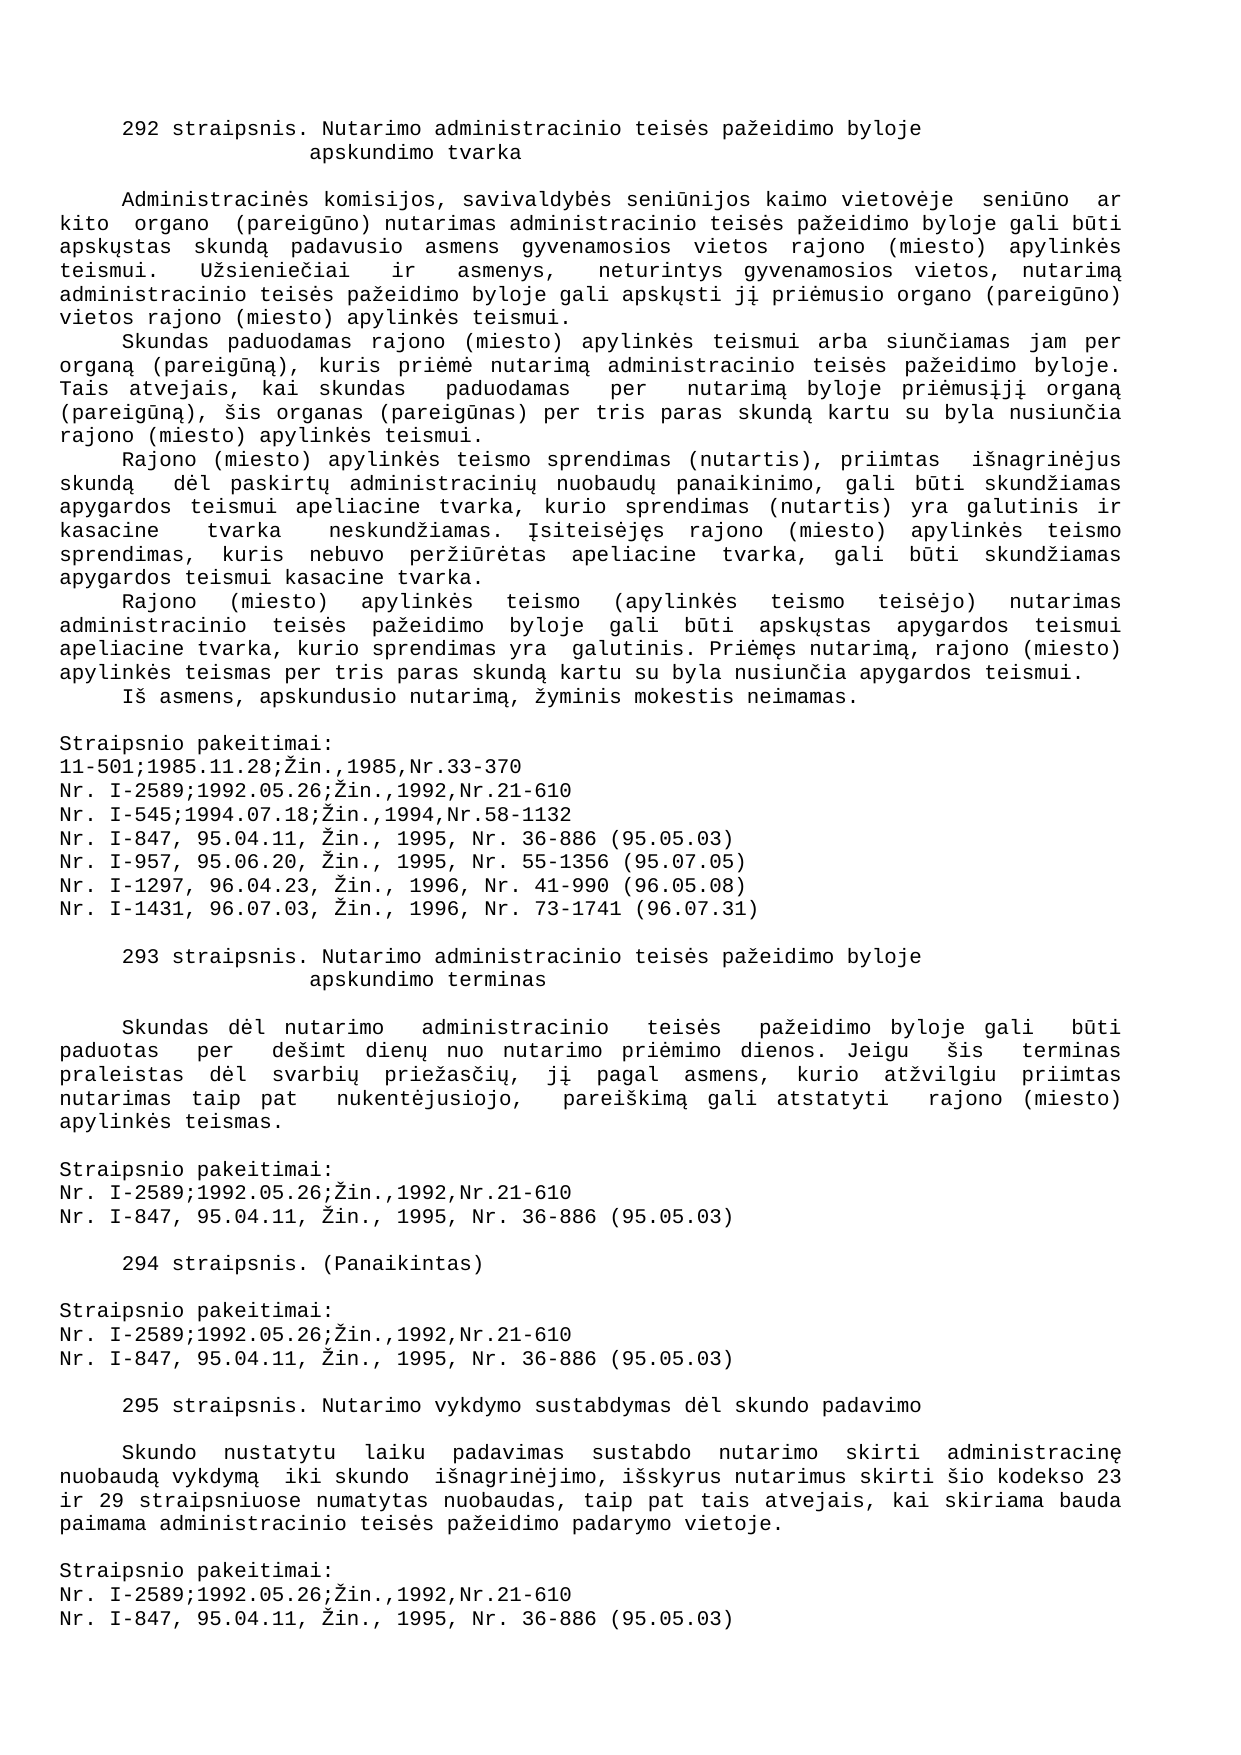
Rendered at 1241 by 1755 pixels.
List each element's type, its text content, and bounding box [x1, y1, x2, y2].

text 294 straipsnis. (Panaikintas) [59, 1253, 1122, 1277]
text apskundimo terminas [59, 969, 1122, 993]
text 11-501;1985.11.28;Žin.,1985,Nr.33-370 [59, 757, 1122, 780]
text Nr. I-2589;1992.05.26;Žin.,1992,Nr.21-610 [59, 1182, 1122, 1206]
text Skundas paduodamas rajono (miesto) apylinkės teismui arba siunčiamas jam per organą (pareigūną), kuris priėmė nutarimą administracinio teisės pažeidimo byloje. Tais atvejais, kai skundas paduodamas per nutarimą byloje priėmusįjį organą (pareigūną), šis organas (pareigūnas) per tris paras skundą kartu su byla nusiunčia rajono (miesto) apylinkės teismui. [59, 331, 1122, 449]
text 292 straipsnis. Nutarimo administracinio teisės pažeidimo byloje [59, 118, 1122, 142]
text Rajono (miesto) apylinkės teismo sprendimas (nutartis), priimtas išnagrinėjus skundą dėl paskirtų administracinių nuobaudų panaikinimo, gali būti skundžiamas apygardos teismui apeliacine tvarka, kurio sprendimas (nutartis) yra galutinis ir kasacine tvarka neskundžiamas. Įsiteisėjęs rajono (miesto) apylinkės teismo sprendimas, kuris nebuvo peržiūrėtas apeliacine tvarka, gali būti skundžiamas apygardos teismui kasacine tvarka. [59, 449, 1122, 591]
text Nr. I-847, 95.04.11, Žin., 1995, Nr. 36-886 (95.05.03) [59, 827, 1122, 851]
text Iš asmens, apskundusio nutarimą, žyminis mokestis neimamas. [59, 686, 1122, 709]
text Straipsnio pakeitimai: [59, 733, 1122, 757]
text Straipsnio pakeitimai: [59, 1300, 1122, 1324]
text Nr. I-545;1994.07.18;Žin.,1994,Nr.58-1132 [59, 804, 1122, 827]
text Nr. I-1431, 96.07.03, Žin., 1996, Nr. 73-1741 (96.07.31) [59, 898, 1122, 922]
text Administracinės komisijos, savivaldybės seniūnijos kaimo vietovėje seniūno ar kito organo (pareigūno) nutarimas administracinio teisės pažeidimo byloje gali būti apskųstas skundą padavusio asmens gyvenamosios vietos rajono (miesto) apylinkės teismui. Užsieniečiai ir asmenys, neturintys gyvenamosios vietos, nutarimą administracinio teisės pažeidimo byloje gali apskųsti jį priėmusio organo (pareigūno) vietos rajono (miesto) apylinkės teismui. [59, 189, 1122, 331]
text 295 straipsnis. Nutarimo vykdymo sustabdymas dėl skundo padavimo [59, 1395, 1122, 1419]
text Nr. I-847, 95.04.11, Žin., 1995, Nr. 36-886 (95.05.03) [59, 1608, 1122, 1631]
text Nr. I-2589;1992.05.26;Žin.,1992,Nr.21-610 [59, 780, 1122, 804]
text apskundimo tvarka [59, 142, 1122, 165]
text Nr. I-2589;1992.05.26;Žin.,1992,Nr.21-610 [59, 1324, 1122, 1348]
text 293 straipsnis. Nutarimo administracinio teisės pažeidimo byloje [59, 946, 1122, 969]
text Nr. I-2589;1992.05.26;Žin.,1992,Nr.21-610 [59, 1584, 1122, 1608]
text Nr. I-1297, 96.04.23, Žin., 1996, Nr. 41-990 (96.05.08) [59, 875, 1122, 898]
text Rajono (miesto) apylinkės teismo (apylinkės teismo teisėjo) nutarimas administracinio teisės pažeidimo byloje gali būti apskųstas apygardos teismui apeliacine tvarka, kurio sprendimas yra galutinis. Priėmęs nutarimą, rajono (miesto) apylinkės teismas per tris paras skundą kartu su byla nusiunčia apygardos teismui. [59, 591, 1122, 686]
text Nr. I-847, 95.04.11, Žin., 1995, Nr. 36-886 (95.05.03) [59, 1206, 1122, 1229]
text Nr. I-847, 95.04.11, Žin., 1995, Nr. 36-886 (95.05.03) [59, 1348, 1122, 1371]
text Nr. I-957, 95.06.20, Žin., 1995, Nr. 55-1356 (95.07.05) [59, 851, 1122, 875]
text Skundas dėl nutarimo administracinio teisės pažeidimo byloje gali būti paduotas per dešimt dienų nuo nutarimo priėmimo dienos. Jeigu šis terminas praleistas dėl svarbių priežasčių, jį pagal asmens, kurio atžvilgiu priimtas nutarimas taip pat nukentėjusiojo, pareiškimą gali atstatyti rajono (miesto) apylinkės teismas. [59, 1017, 1122, 1135]
text Straipsnio pakeitimai: [59, 1158, 1122, 1182]
text Skundo nustatytu laiku padavimas sustabdo nutarimo skirti administracinę nuobaudą vykdymą iki skundo išnagrinėjimo, išskyrus nutarimus skirti šio kodekso 23 ir 29 straipsniuose numatytas nuobaudas, taip pat tais atvejais, kai skiriama bauda paimama administracinio teisės pažeidimo padarymo vietoje. [59, 1442, 1122, 1537]
text Straipsnio pakeitimai: [59, 1561, 1122, 1584]
